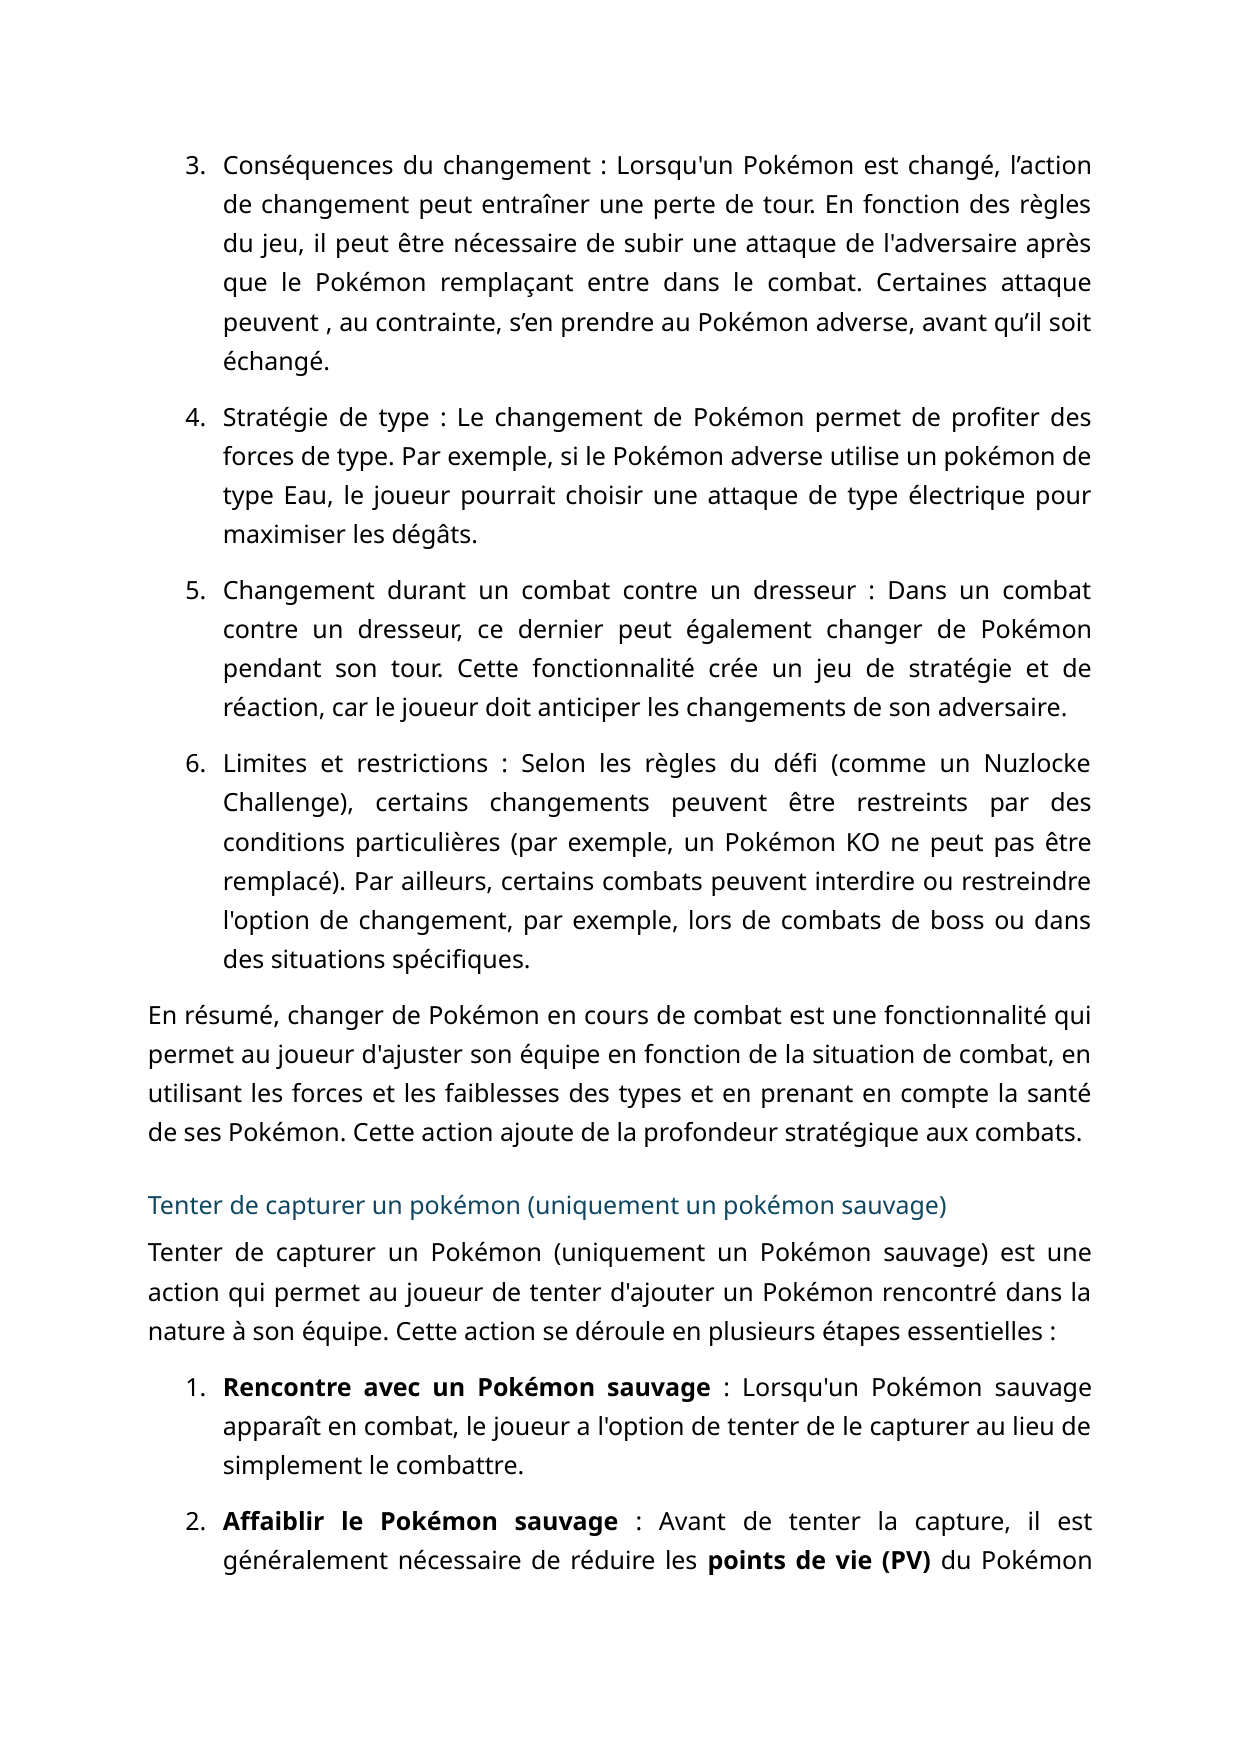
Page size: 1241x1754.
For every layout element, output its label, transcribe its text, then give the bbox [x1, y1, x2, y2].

list Affaiblir le Pokémon sauvage : Avant de tenter la capture, il est généralement nécessaire de réduire les points de vie (PV) du Pokémon [185, 1503, 1093, 1577]
list Conséquences du changement : Lorsqu'un Pokémon est changé, l’action de changement peut entraîner une perte de tour. En fonction des règles du jeu, il peut être nécessaire de subir une attaque de l'adversaire après que le Pokémon remplaçant entre dans le combat. Certaines attaque peuvent , au contrainte, s’en prendre au Pokémon adverse, avant qu’il soit échangé. [185, 148, 1093, 377]
subtitle Tenter de capturer un pokémon (uniquement un pokémon sauvage) [148, 1188, 1093, 1222]
list Limites et restrictions : Selon les règles du défi (comme un Nuzlocke Challenge), certains changements peuvent être restreints par des conditions particulières (par exemple, un Pokémon KO ne peut pas être remplacé). Par ailleurs, certains combats peuvent interdire ou restreindre l'option de changement, par exemple, lors de combats de boss ou dans des situations spécifiques. [185, 746, 1093, 976]
list Stratégie de type : Le changement de Pokémon permet de profiter des forces de type. Par exemple, si le Pokémon adverse utilise un pokémon de type Eau, le joueur pourrait choisir une attaque de type électrique pour maximiser les dégâts. [185, 399, 1093, 551]
text En résumé, changer de Pokémon en cours de combat est une fonctionnalité qui permet au joueur d'ajuster son équipe en fonction de la situation de combat, en utilisant les forces et les faiblesses des types et en prenant en compte la santé de ses Pokémon. Cette action ajoute de la profondeur stratégique aux combats. [148, 998, 1093, 1149]
list Rencontre avec un Pokémon sauvage : Lorsqu'un Pokémon sauvage apparaît en combat, le joueur a l'option de tenter de le capturer au lieu de simplement le combattre. [185, 1369, 1093, 1482]
list Changement durant un combat contre un dresseur : Dans un combat contre un dresseur, ce dernier peut également changer de Pokémon pendant son tour. Cette fonctionnalité crée un jeu de stratégie et de réaction, car le joueur doit anticiper les changements de son adversaire. [185, 573, 1093, 724]
text Tenter de capturer un Pokémon (uniquement un Pokémon sauvage) est une action qui permet au joueur de tenter d'ajouter un Pokémon rencontré dans la nature à son équipe. Cette action se déroule en plusieurs étapes essentielles : [148, 1235, 1093, 1347]
